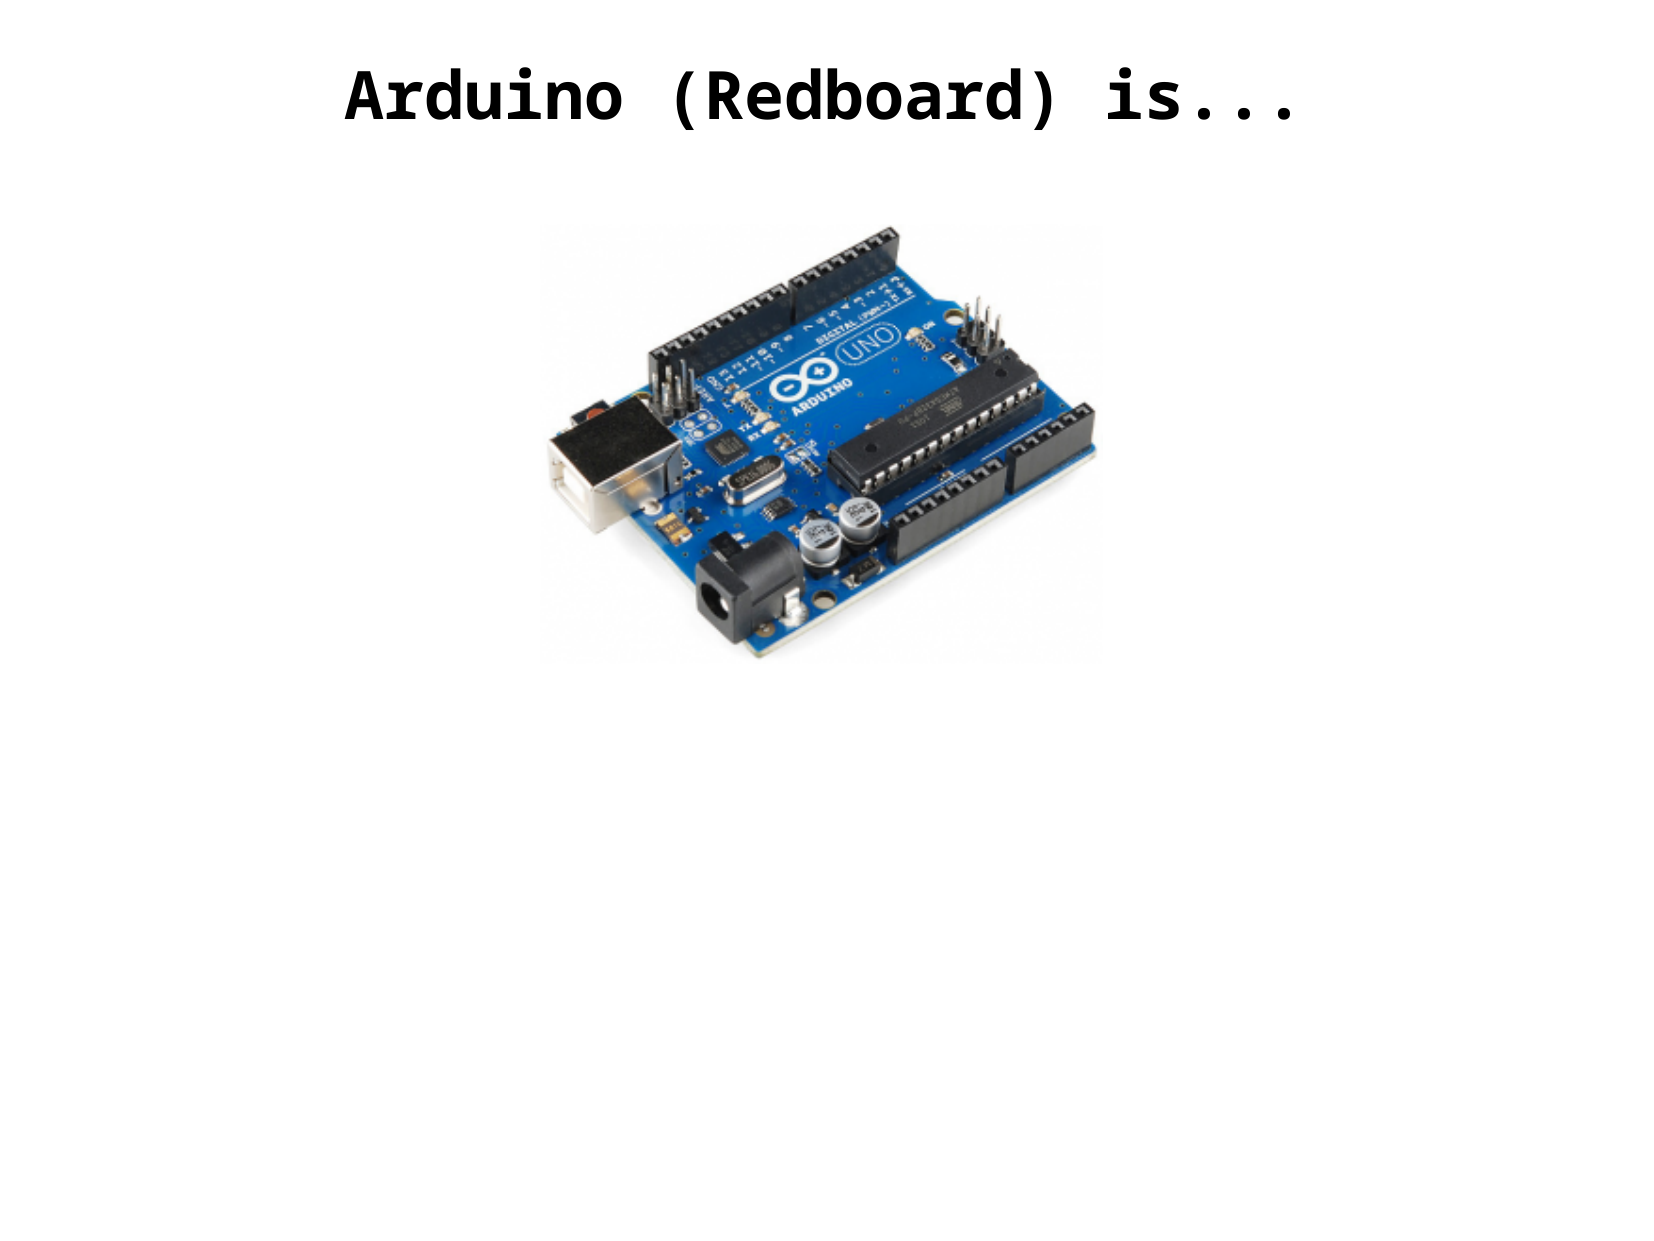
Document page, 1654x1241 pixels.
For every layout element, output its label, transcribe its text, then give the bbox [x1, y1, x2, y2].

text_box Arduino (Redboard) is... [330, 40, 1336, 136]
picture [540, 224, 1103, 664]
